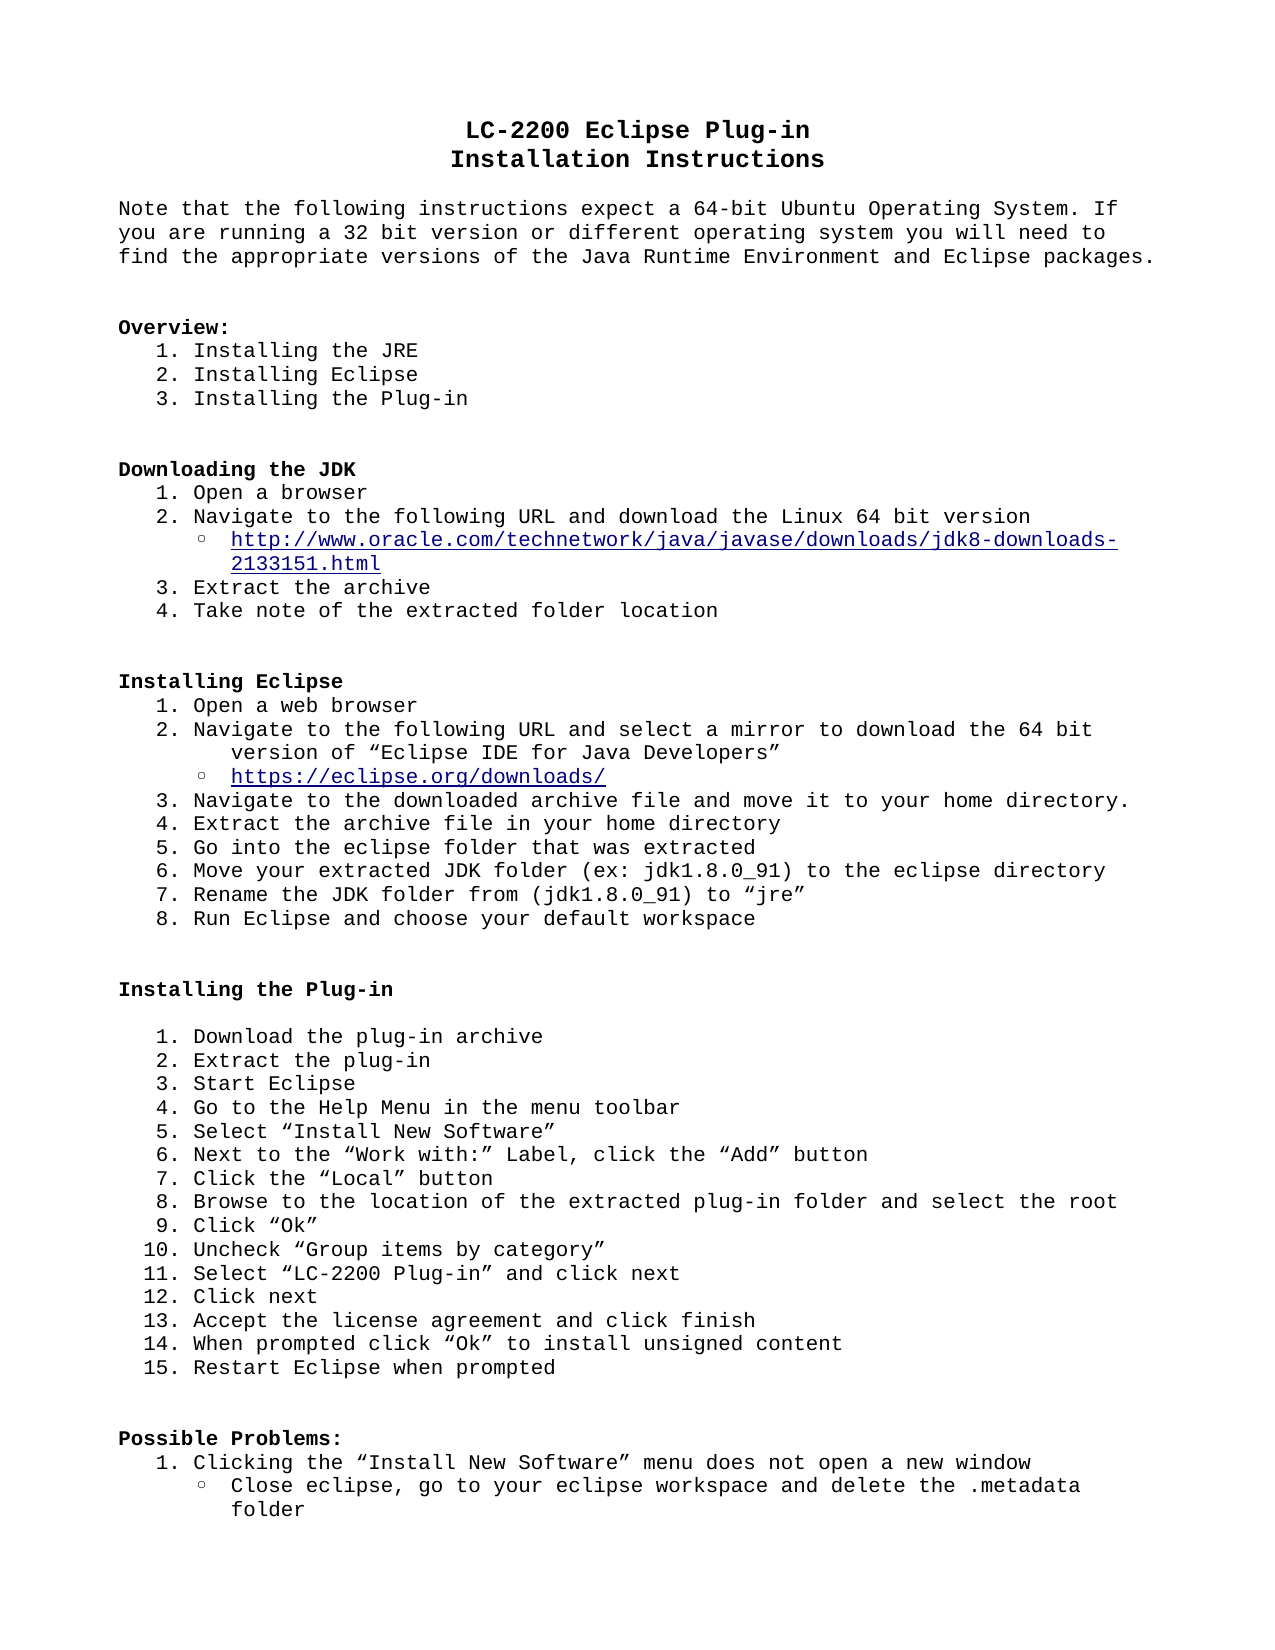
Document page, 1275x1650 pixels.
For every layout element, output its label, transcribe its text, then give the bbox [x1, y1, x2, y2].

list https://eclipse.org/downloads/ [193, 766, 1157, 789]
list Go into the eclipse folder that was extracted [193, 837, 1157, 861]
list Click the “Local” button [193, 1168, 1157, 1192]
list Close eclipse, go to your eclipse workspace and delete the .metadata folder [193, 1475, 1157, 1523]
text Installing the Plug-in [118, 979, 1157, 1002]
text Overview: [118, 317, 1157, 340]
list Extract the archive file in your home directory [193, 813, 1157, 837]
text LC-2200 Eclipse Plug-in [118, 118, 1157, 146]
list Uncheck “Group items by category” [193, 1239, 1157, 1262]
list Take note of the extracted folder location [193, 600, 1157, 624]
list Navigate to the downloaded archive file and move it to your home directory. [193, 789, 1157, 813]
list Restart Eclipse when prompted [193, 1357, 1157, 1381]
list Next to the “Work with:” Label, click the “Add” button [193, 1144, 1157, 1168]
text Note that the following instructions expect a 64-bit Ubuntu Operating System. If you are running a 32 bit version or different operating system you will need to find the appropriate versions of the Java Runtime Environment and Eclipse packages. [118, 198, 1157, 269]
list Browse to the location of the extracted plug-in folder and select the root [193, 1192, 1157, 1215]
list Go to the Help Menu in the menu toolbar [193, 1097, 1157, 1121]
list Installing the Plug-in [193, 388, 1157, 411]
list When prompted click “Ok” to install unsigned content [193, 1333, 1157, 1357]
text Installation Instructions [118, 146, 1157, 175]
list Move your extracted JDK folder (ex: jdk1.8.0_91) to the eclipse directory [193, 861, 1157, 884]
list Click “Ok” [193, 1215, 1157, 1239]
list Start Eclipse [193, 1073, 1157, 1097]
list Rename the JDK folder from (jdk1.8.0_91) to “jre” [193, 884, 1157, 908]
list Clicking the “Install New Software” menu does not open a new window [156, 1452, 1157, 1475]
list Accept the license agreement and click finish [193, 1310, 1157, 1333]
list Extract the archive [193, 577, 1157, 600]
list Extract the plug-in [193, 1050, 1157, 1073]
list Navigate to the following URL and download the Linux 64 bit version [193, 506, 1157, 529]
list Installing Eclipse [193, 364, 1157, 388]
text Downloading the JDK [118, 458, 1157, 482]
list Open a web browser [193, 695, 1157, 719]
list Select “LC-2200 Plug-in” and click next [193, 1262, 1157, 1286]
text Installing Eclipse [118, 671, 1157, 695]
list Navigate to the following URL and select a mirror to download the 64 bit version of “Eclipse IDE for Java Developers” [193, 719, 1157, 766]
text Possible Problems: [118, 1428, 1157, 1452]
list http://www.oracle.com/technetwork/java/javase/downloads/jdk8-downloads-2133151.html [193, 529, 1157, 577]
list Download the plug-in archive [193, 1026, 1157, 1050]
list Run Eclipse and choose your default workspace [193, 908, 1157, 931]
list Open a browser [193, 482, 1157, 506]
list Select “Install New Software” [193, 1121, 1157, 1144]
list Installing the JRE [193, 340, 1157, 364]
list Click next [193, 1286, 1157, 1310]
